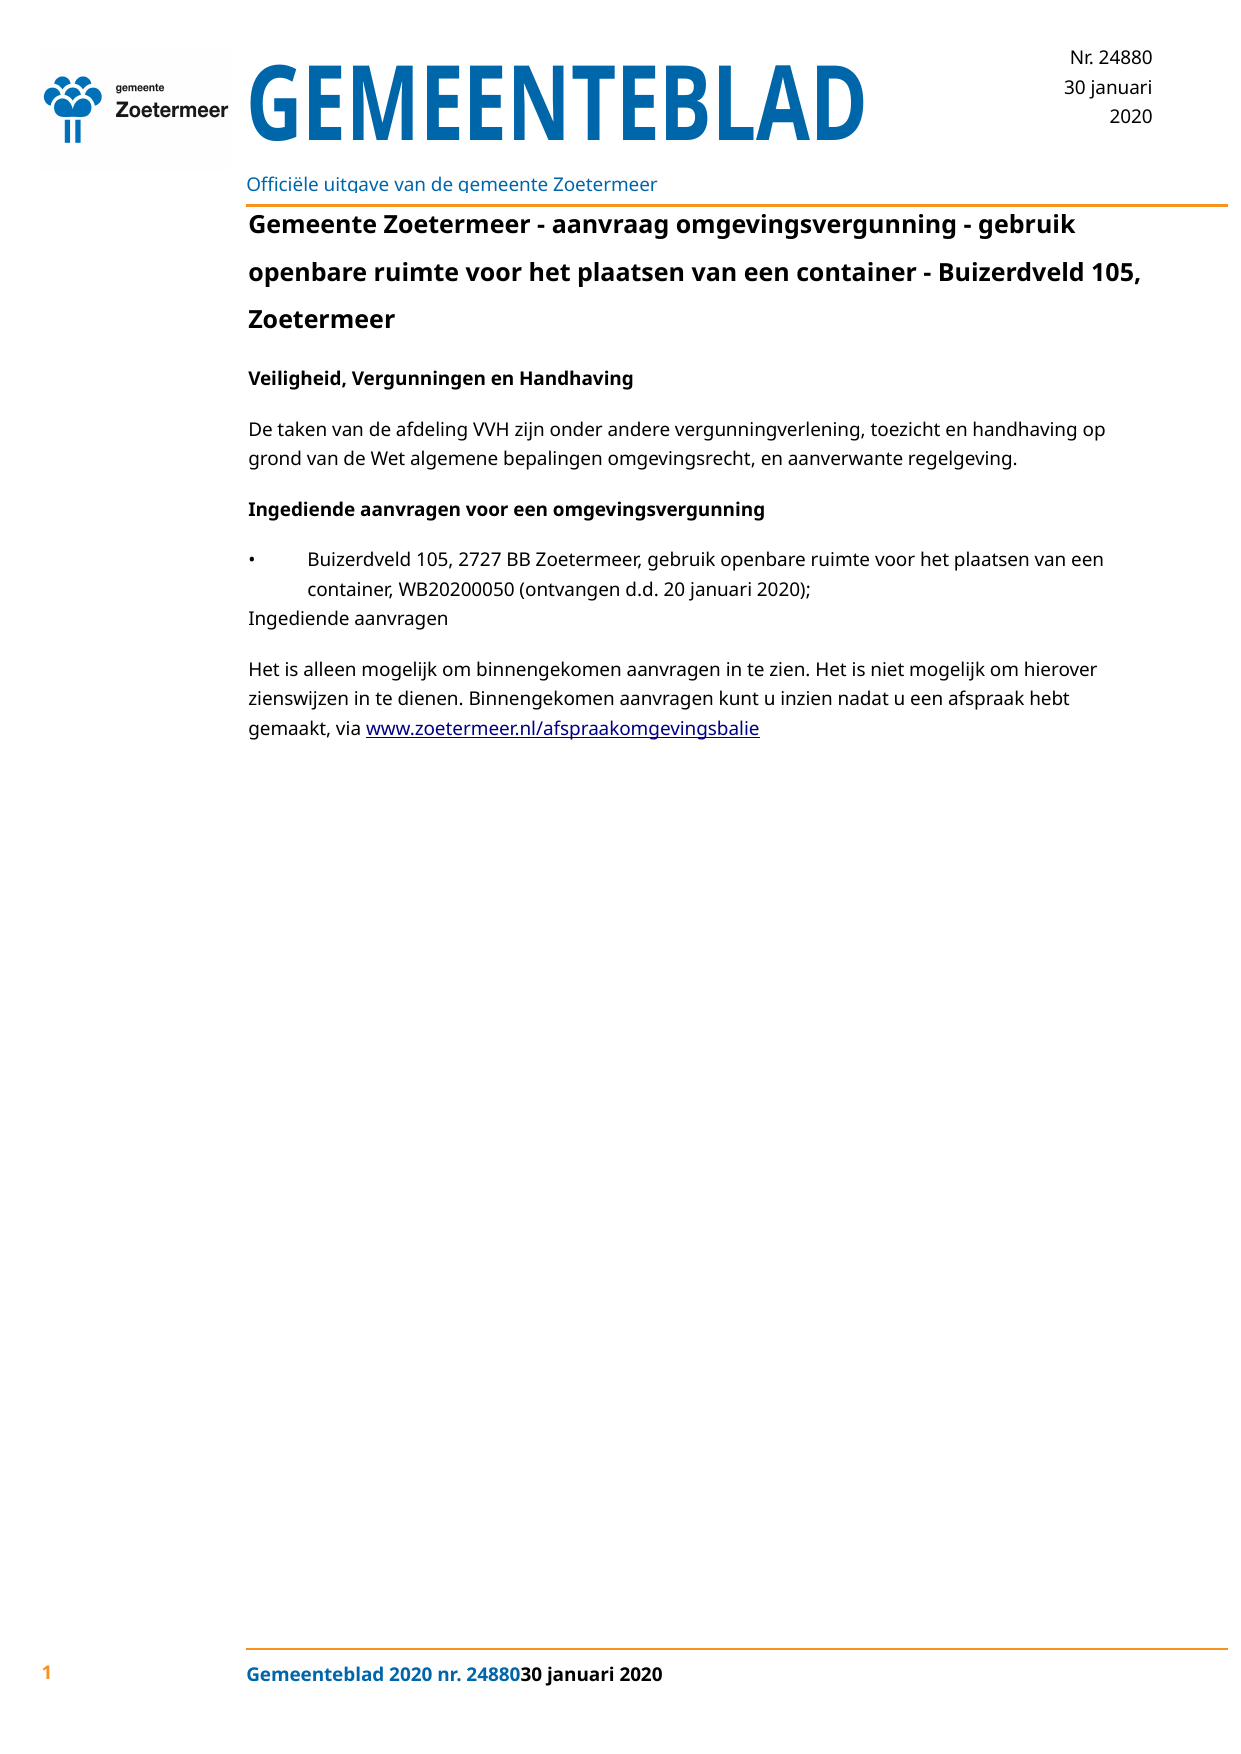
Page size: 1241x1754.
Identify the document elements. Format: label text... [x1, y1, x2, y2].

text Het is alleen mogelijk om binnengekomen aanvragen in te zien. Het is niet mogelijk om hierover zienswijzen in te dienen. Binnengekomen aanvragen kunt u inzien nadat u een afspraak hebt gemaakt, via www.zoetermeer.nl/afspraakomgevingsbalie [248, 656, 1152, 741]
text Veiligheid, Vergunningen en Handhaving [248, 366, 1152, 391]
text Ingediende aanvragen voor een omgevingsvergunning [248, 496, 1152, 522]
picture [41, 47, 231, 172]
text Ingediende aanvragen [248, 606, 1152, 631]
text Gemeente Zoetermeer - aanvraag omgevingsvergunning - gebruik openbare ruimte voor het plaatsen van een container - Buizerdveld 105, Zoetermeer [248, 207, 1152, 336]
list Buizerdveld 105, 2727 BB Zoetermeer, gebruik openbare ruimte voor het plaatsen van een container, WB20200050 (ontvangen d.d. 20 januari 2020); [248, 546, 1152, 602]
text De taken van de afdeling VVH zijn onder andere vergunningverlening, toezicht en handhaving op grond van de Wet algemene bepalingen omgevingsrecht, en aanverwante regelgeving. [248, 416, 1152, 471]
